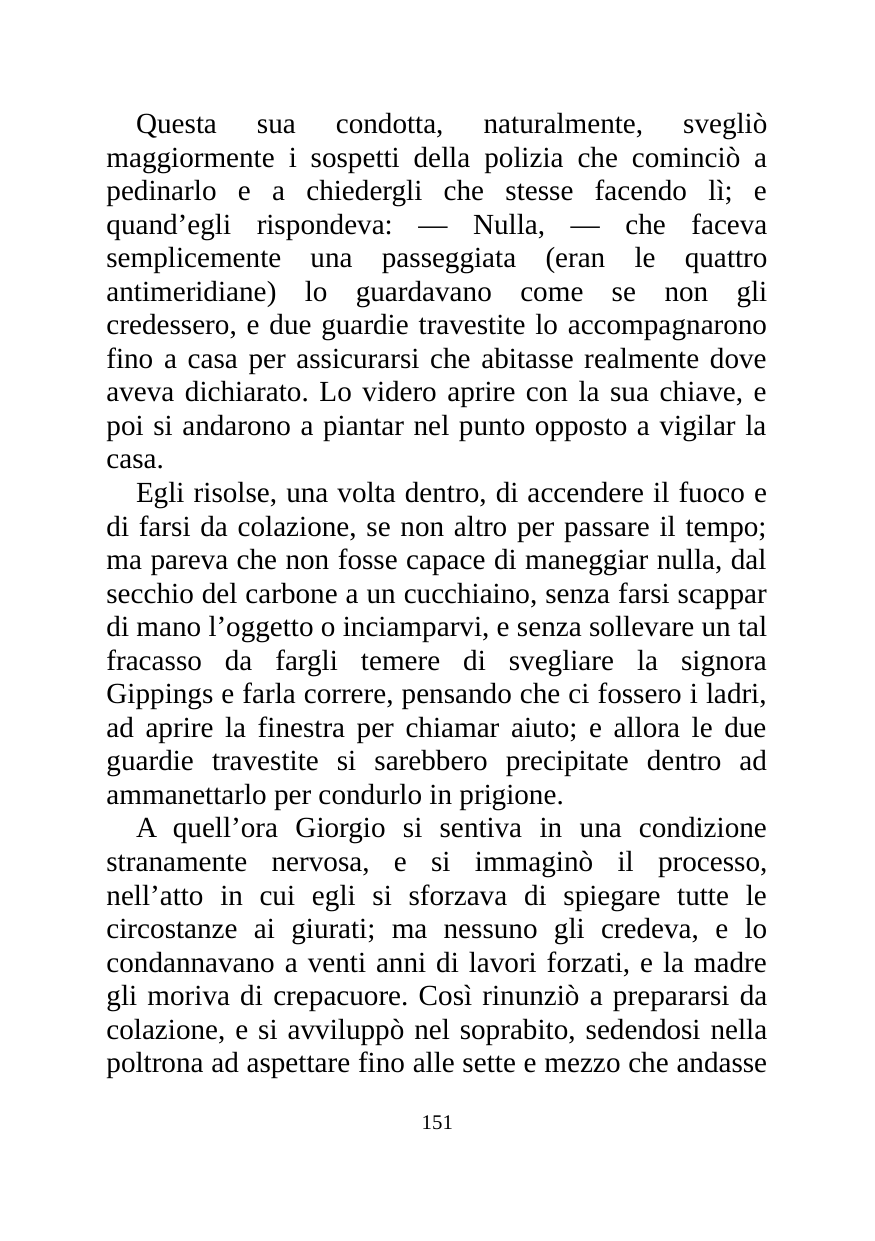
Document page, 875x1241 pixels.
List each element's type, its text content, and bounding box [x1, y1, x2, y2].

text A quell’ora Giorgio si sentiva in una condizione stranamente nervosa, e si immaginò il processo, nell’atto in cui egli si sforzava di spiegare tutte le circostanze ai giurati; ma nessuno gli credeva, e lo condannavano a venti anni di lavori forzati, e la madre gli moriva di crepacuore. Così rinunziò a prepararsi da colazione, e si avviluppò nel soprabito, sedendosi nella poltrona ad aspettare fino alle sette e mezzo che andasse [106, 811, 768, 1079]
text Egli risolse, una volta dentro, di accendere il fuoco e di farsi da colazione, se non altro per passare il tempo; ma pareva che non fosse capace di maneggiar nulla, dal secchio del carbone a un cucchiaino, senza farsi scappar di mano l’oggetto o inciamparvi, e senza sollevare un tal fracasso da fargli temere di svegliare la signora Gippings e farla correre, pensando che ci fossero i ladri, ad aprire la finestra per chiamar aiuto; e allora le due guardie travestite si sarebbero precipitate dentro ad ammanettarlo per condurlo in prigione. [106, 475, 768, 811]
text Questa sua condotta, naturalmente, svegliò maggiormente i sospetti della polizia che cominciò a pedinarlo e a chiedergli che stesse facendo lì; e quand’egli rispondeva: — Nulla, — che faceva semplicemente una passeggiata (eran le quattro antimeridiane) lo guardavano come se non gli credessero, e due guardie travestite lo accompagnarono fino a casa per assicurarsi che abitasse realmente dove aveva dichiarato. Lo videro aprire con la sua chiave, e poi si andarono a piantar nel punto opposto a vigilar la casa. [106, 106, 768, 475]
